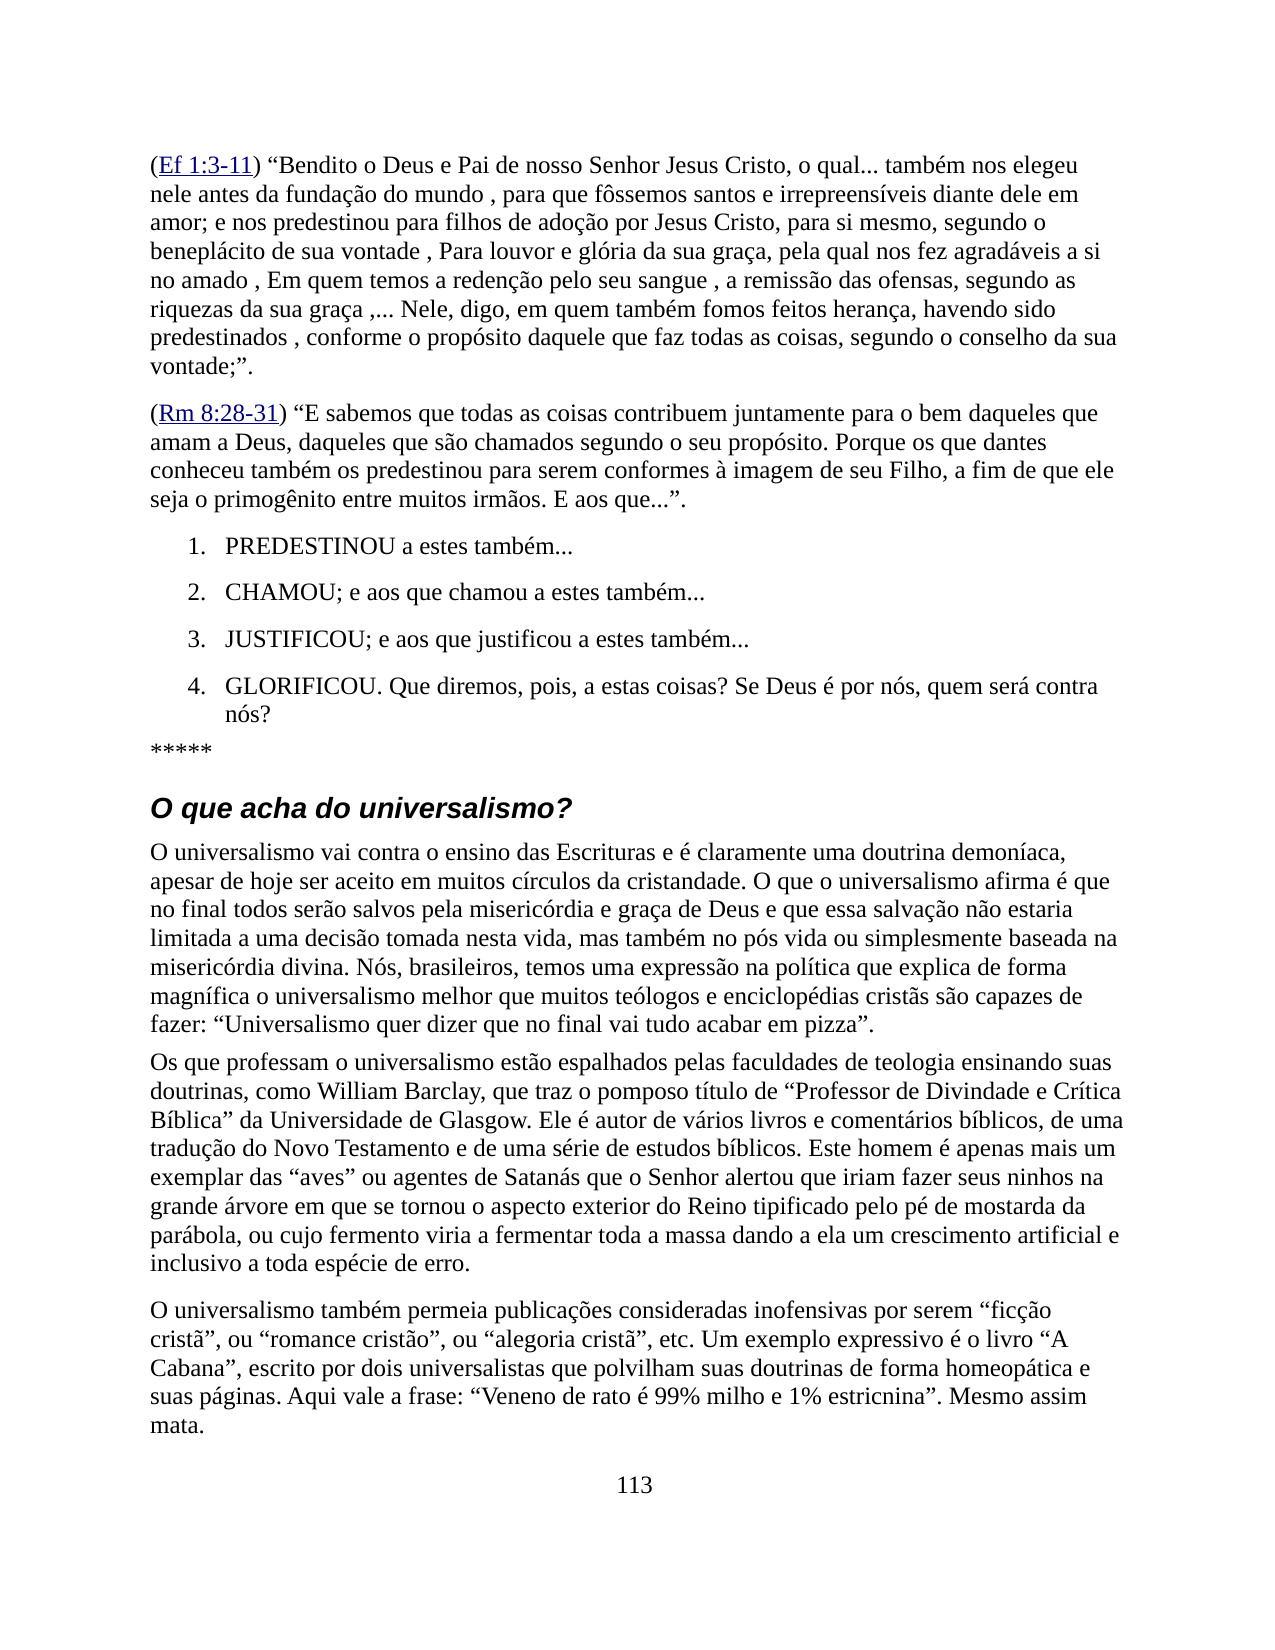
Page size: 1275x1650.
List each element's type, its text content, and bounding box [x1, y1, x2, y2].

text (Ef 1:3-11) “Bendito o Deus e Pai de nosso Senhor Jesus Cristo, o qual... também nos elegeu nele antes da fundação do mundo , para que fôssemos santos e irrepreensíveis diante dele em amor; e nos predestinou para filhos de adoção por Jesus Cristo, para si mesmo, segundo o beneplácito de sua vontade , Para louvor e glória da sua graça, pela qual nos fez agradáveis a si no amado , Em quem temos a redenção pelo seu sangue , a remissão das ofensas, segundo as riquezas da sua graça ,... Nele, digo, em quem também fomos feitos herança, havendo sido predestinados , conforme o propósito daquele que faz todas as coisas, segundo o conselho da sua vontade;”. [150, 150, 1125, 380]
list PREDESTINOU a estes também... [187, 531, 1125, 559]
list JUSTIFICOU; e aos que justificou a estes também... [187, 624, 1125, 653]
text O universalismo também permeia publicações consideradas inofensivas por serem “ficção cristã”, ou “romance cristão”, ou “alegoria cristã”, etc. Um exemplo expressivo é o livro “A Cabana”, escrito por dois universalistas que polvilham suas doutrinas de forma homeopática e suas páginas. Aqui vale a frase: “Veneno de rato é 99% milho e 1% estricnina”. Mesmo assim mata. [150, 1295, 1125, 1439]
subtitle O que acha do universalismo? [150, 791, 1125, 824]
list CHAMOU; e aos que chamou a estes também... [187, 577, 1125, 606]
text Os que professam o universalismo estão espalhados pelas faculdades de teologia ensinando suas doutrinas, como William Barclay, que traz o pomposo título de “Professor de Divindade e Crítica Bíblica” da Universidade de Glasgow. Ele é autor de vários livros e comentários bíblicos, de uma tradução do Novo Testamento e de uma série de estudos bíblicos. Este homem é apenas mais um exemplar das “aves” ou agentes de Satanás que o Senhor alertou que iriam fazer seus ninhos na grande árvore em que se tornou o aspecto exterior do Reino tipificado pelo pé de mostarda da parábola, ou cujo fermento viria a fermentar toda a massa dando a ela um crescimento artificial e inclusivo a toda espécie de erro. [150, 1047, 1125, 1277]
text O universalismo vai contra o ensino das Escrituras e é claramente uma doutrina demoníaca, apesar de hoje ser aceito em muitos círculos da cristandade. O que o universalismo afirma é que no final todos serão salvos pela misericórdia e graça de Deus e que essa salvação não estaria limitada a uma decisão tomada nesta vida, mas também no pós vida ou simplesmente baseada na misericórdia divina. Nós, brasileiros, temos uma expressão na política que explica de forma magnífica o universalismo melhor que muitos teólogos e enciclopédias cristãs são capazes de fazer: “Universalismo quer dizer que no final vai tudo acabar em pizza”. [150, 837, 1125, 1038]
text (Rm 8:28-31) “E sabemos que todas as coisas contribuem juntamente para o bem daqueles que amam a Deus, daqueles que são chamados segundo o seu propósito. Porque os que dantes conheceu também os predestinou para serem conformes à imagem de seu Filho, a fim de que ele seja o primogênito entre muitos irmãos. E aos que...”. [150, 398, 1125, 513]
text ***** [150, 737, 1125, 766]
list GLORIFICOU. Que diremos, pois, a estas coisas? Se Deus é por nós, quem será contra nós? [187, 671, 1125, 728]
